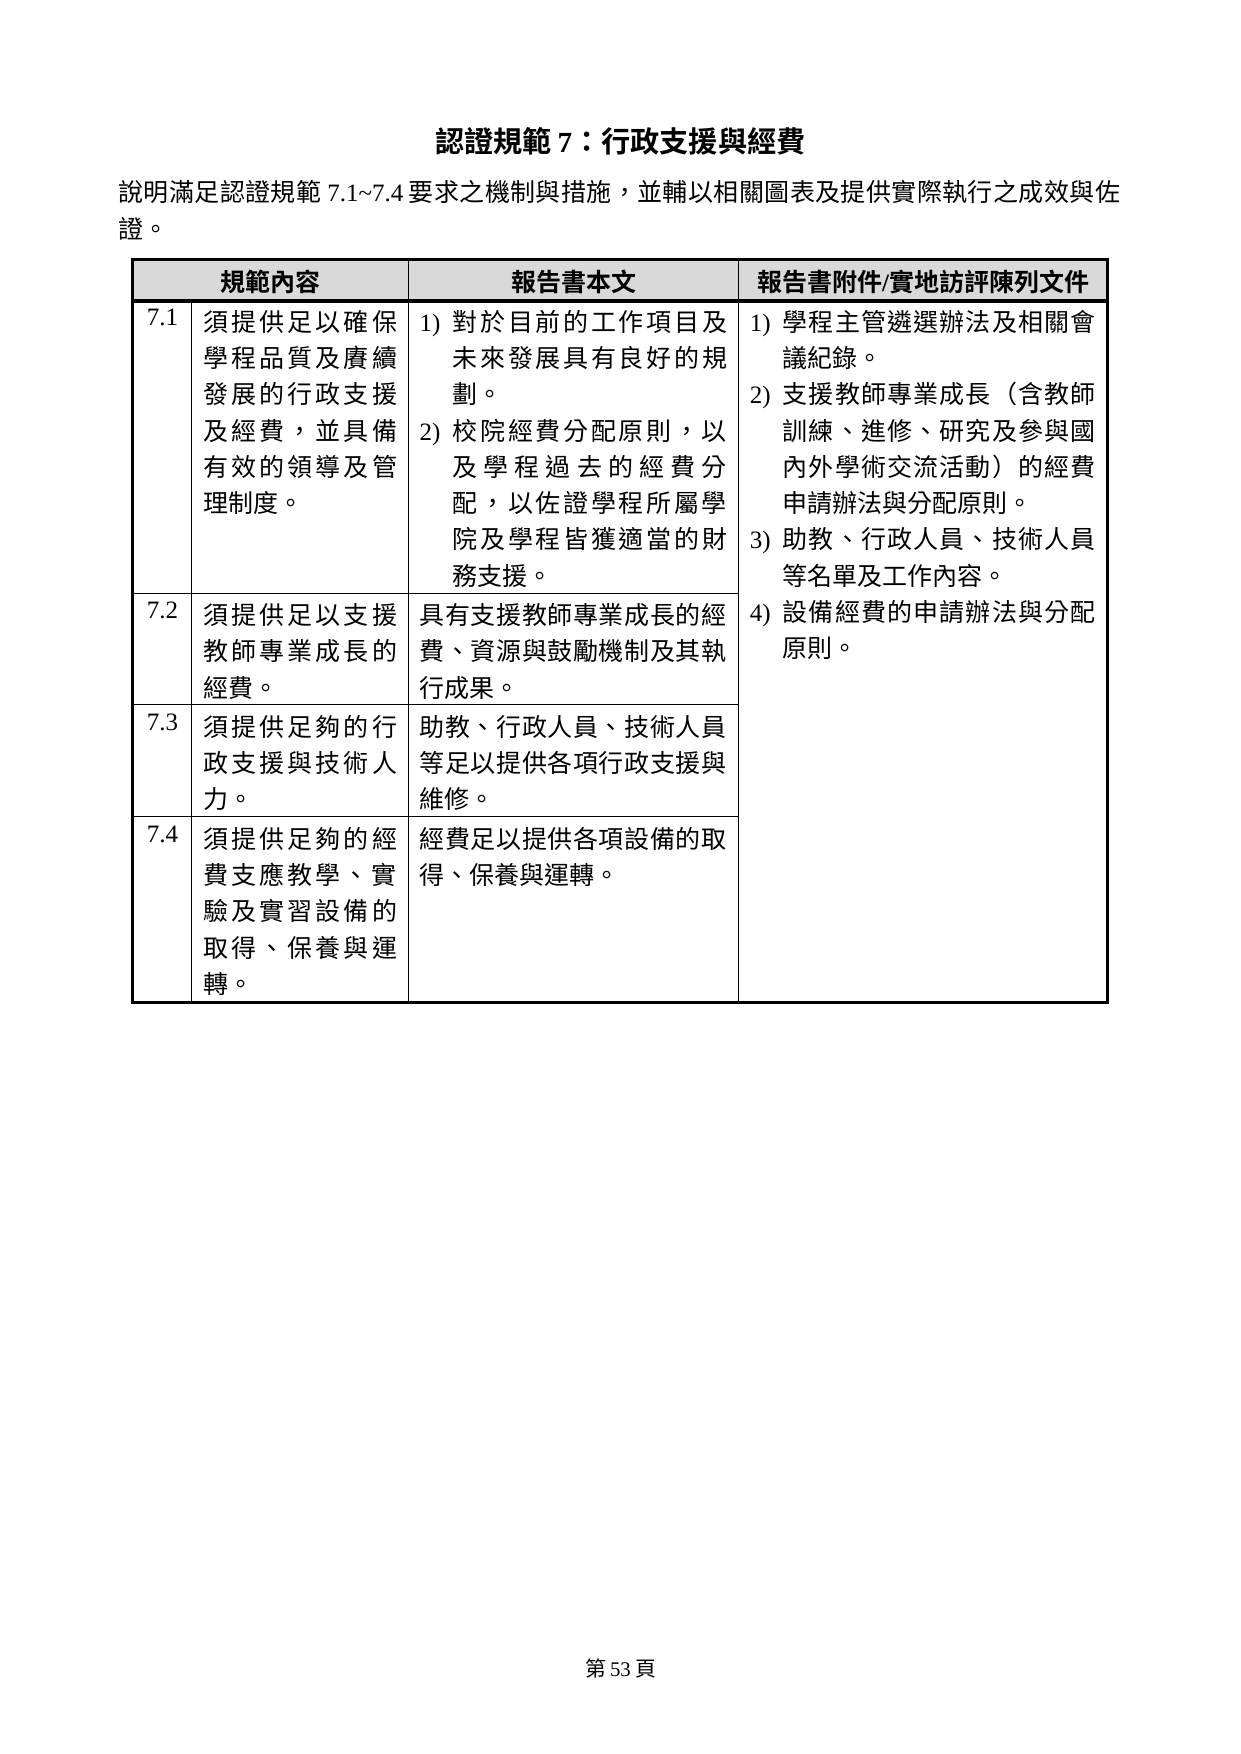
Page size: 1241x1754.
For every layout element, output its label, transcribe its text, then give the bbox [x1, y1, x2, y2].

table_cell 7.3 [134, 705, 191, 816]
table_header 規範內容 [134, 261, 408, 299]
table_cell 須提供足以支援教師專業成長的經費。 [192, 594, 408, 704]
text 說明滿足認證規範7.1~7.4要求之機制與措施，並輔以相關圖表及提供實際執行之成效與佐證。 [118, 173, 1122, 245]
table_cell 須提供足夠的行政支援與技術人力。 [192, 705, 408, 816]
table_cell 經費足以提供各項設備的取得、保養與運轉。 [409, 817, 738, 1001]
table_cell 對於目前的工作項目及未來發展具有良好的規劃。 校院經費分配原則，以及學程過去的經費分配，以佐證學程所屬學院及學程皆獲適當的財務支援。 [409, 303, 738, 592]
table_cell 7.4 [134, 817, 191, 1001]
table_cell 7.1 [134, 303, 191, 592]
table_cell 助教、行政人員、技術人員等足以提供各項行政支援與維修。 [409, 705, 738, 816]
table_cell 具有支援教師專業成長的經費、資源與鼓勵機制及其執行成果。 [409, 594, 738, 704]
table_cell 須提供足以確保學程品質及賡續發展的行政支援及經費，並具備有效的領導及管理制度。 [192, 303, 408, 592]
table_cell 7.2 [134, 594, 191, 704]
table_header 報告書附件/實地訪評陳列文件 [739, 261, 1106, 299]
text 認證規範7：行政支援與經費 [118, 118, 1122, 160]
table_header 報告書本文 [409, 261, 738, 299]
table_cell 須提供足夠的經費支應教學、實驗及實習設備的取得、保養與運轉。 [192, 817, 408, 1001]
table_cell 學程主管遴選辦法及相關會議紀錄。 支援教師專業成長（含教師訓練、進修、研究及參與國內外學術交流活動）的經費申請辦法與分配原則。 助教、行政人員、技術人員等名單及工作內容。 設備經費的申請辦法與分配原則。 [739, 303, 1106, 1001]
